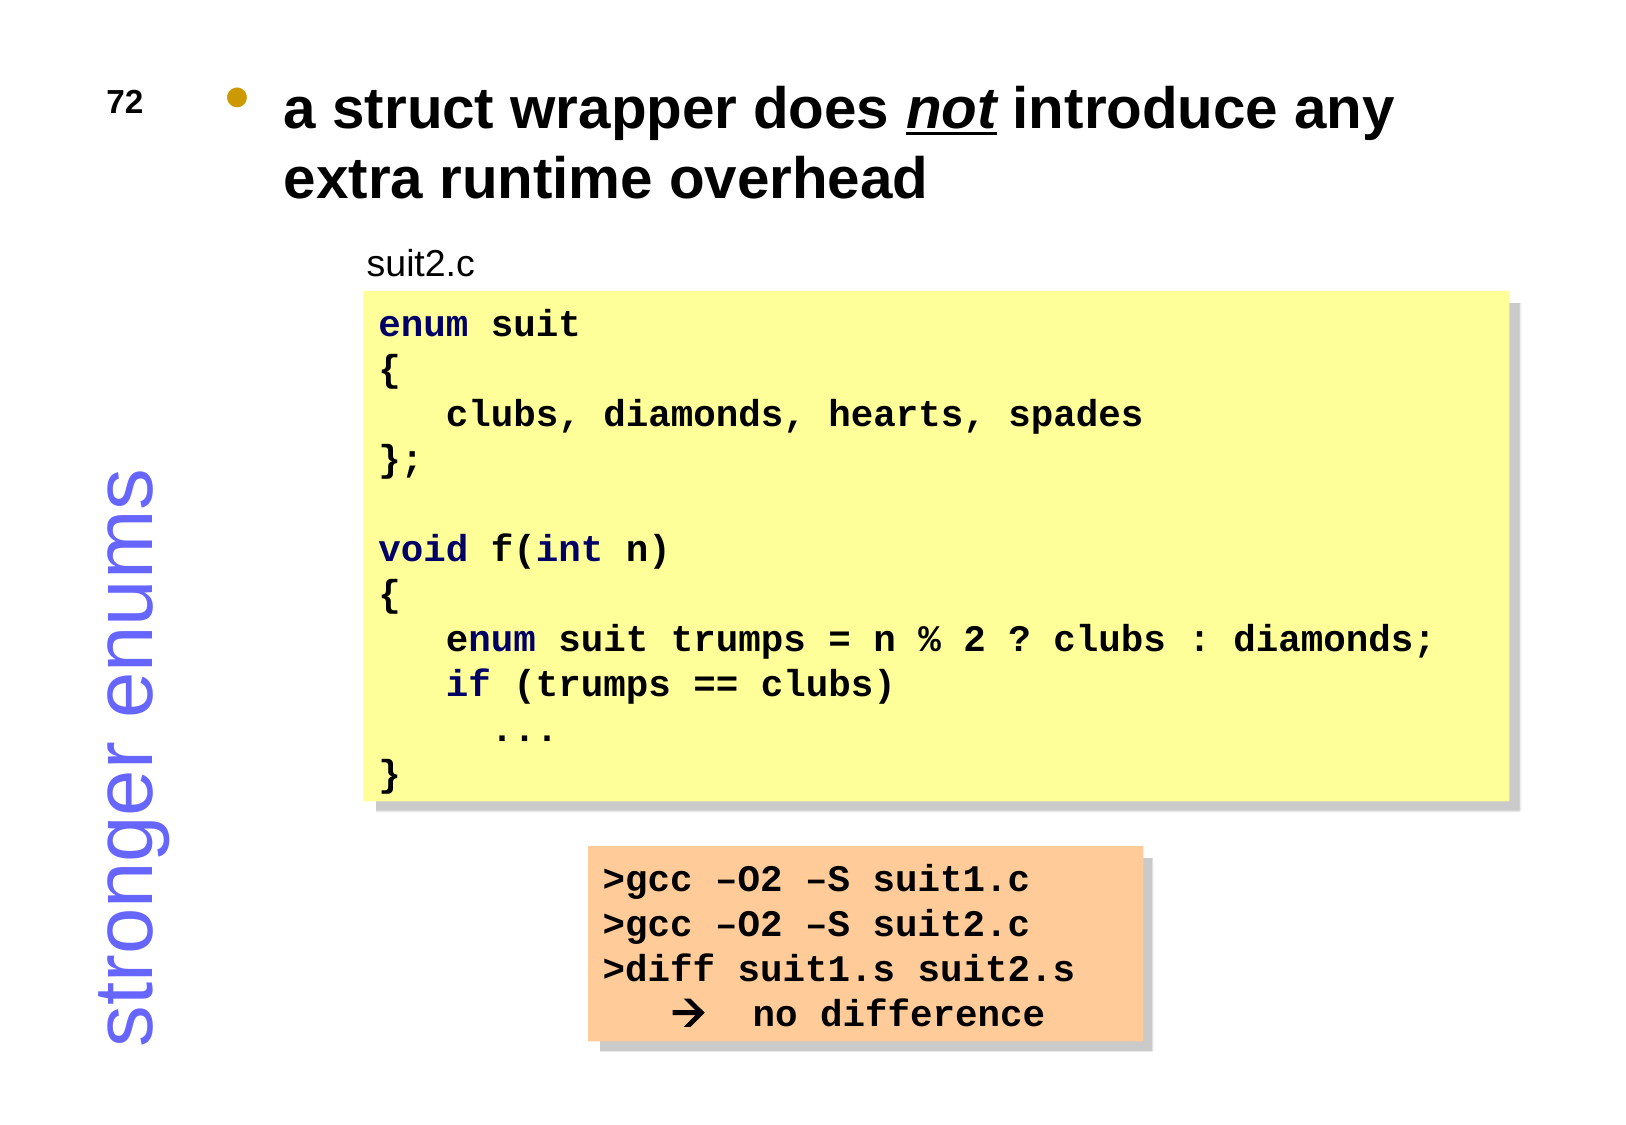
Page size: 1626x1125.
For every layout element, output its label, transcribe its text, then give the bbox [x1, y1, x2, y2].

text_box enum suit { clubs, diamonds, hearts, spades }; void f(int n) { enum suit trumps = n % 2 ? clubs : diamonds; if (trumps == clubs) ... } [363, 290, 1510, 802]
list a struct wrapper does not introduce any extra runtime overhead [212, 62, 1550, 1063]
text_box >gcc –O2 –S suit1.c >gcc –O2 –S suit2.c >diff suit1.s suit2.s  no difference [588, 846, 1144, 1042]
text_box suit2.c [351, 231, 648, 293]
title stronger enums [50, 187, 188, 1063]
